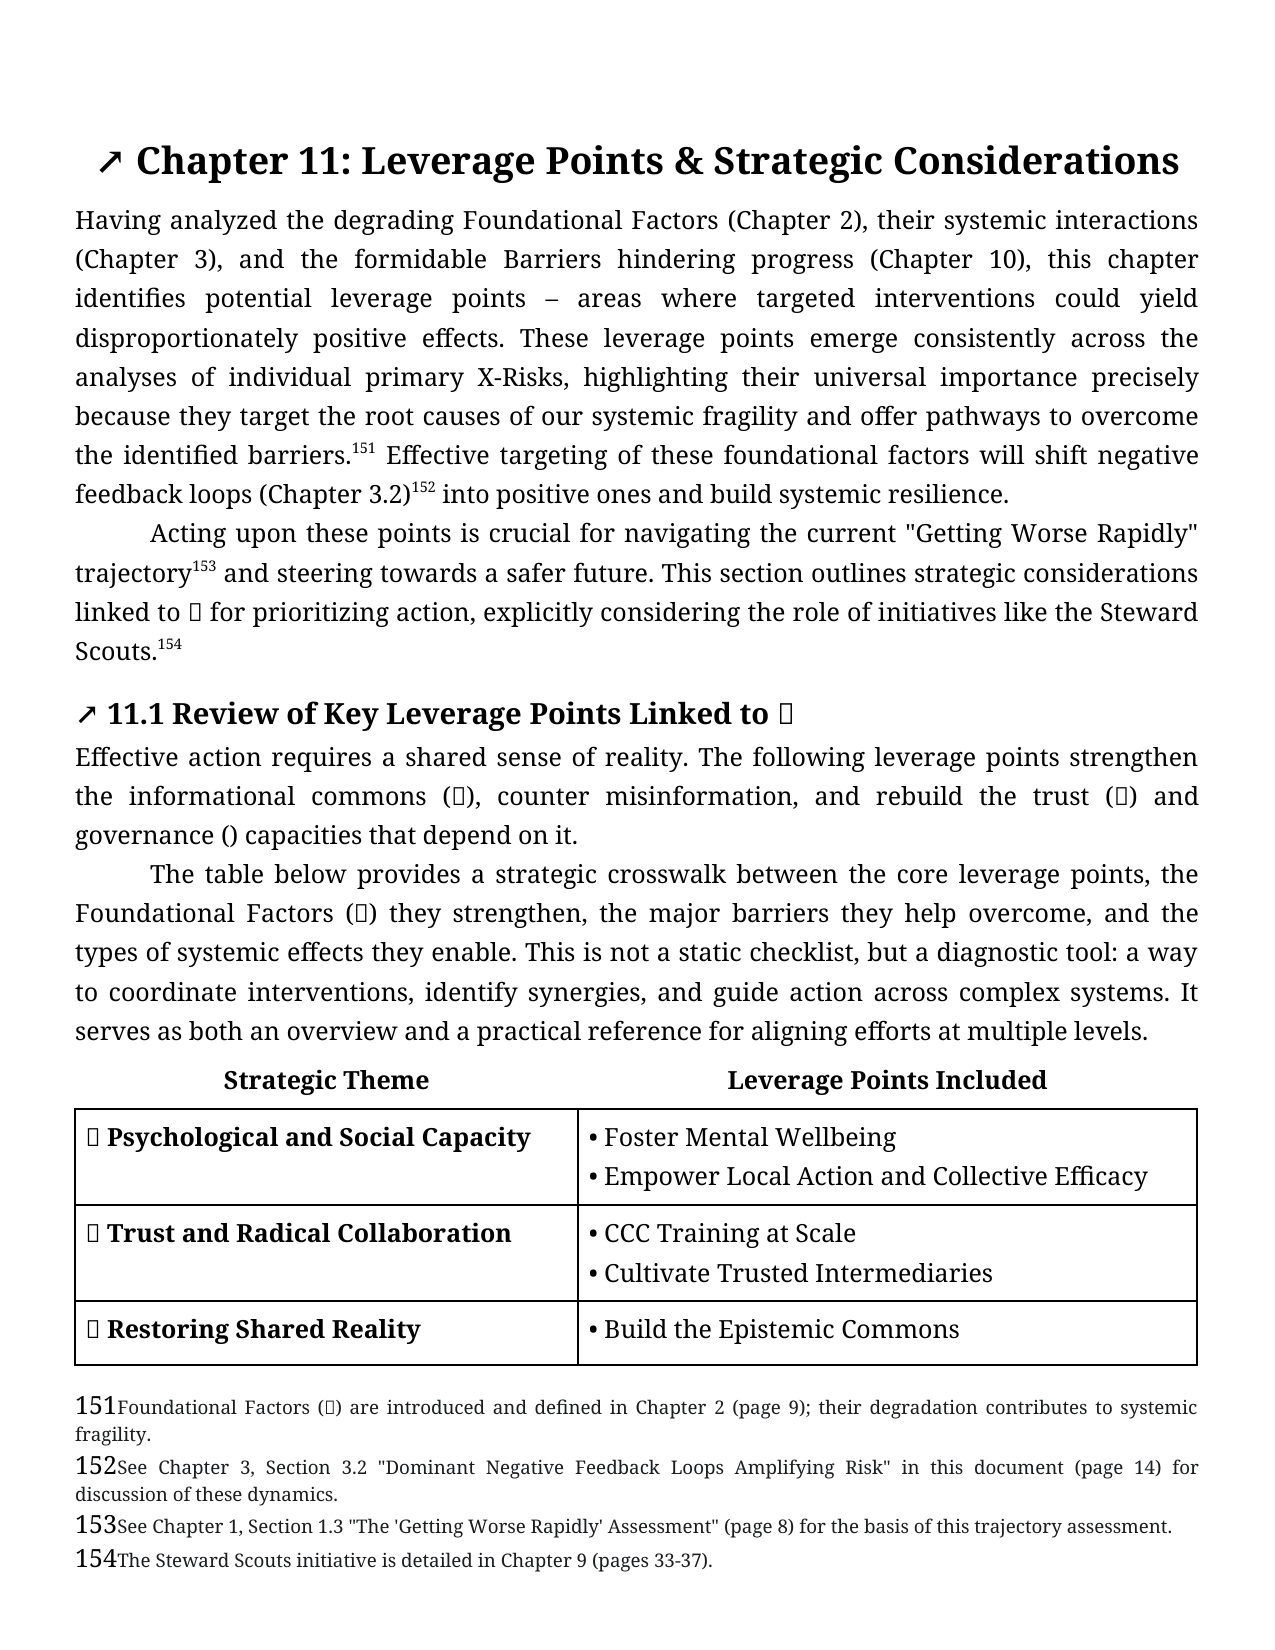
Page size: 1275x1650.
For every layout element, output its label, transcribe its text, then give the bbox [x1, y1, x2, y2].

text Acting upon these points is crucial for navigating the current "Getting Worse Rapidly" trajectory and steering towards a safer future. This section outlines strategic considerations linked to 🧬 for prioritizing action, explicitly considering the role of initiatives like the Steward Scouts. [75, 516, 1200, 668]
text Foundational Factors (🧬) are introduced and defined in Chapter 2 (page 9); their degradation contributes to systemic fragility. [75, 1388, 1200, 1447]
subtitle ↗️ 11.1 Review of Key Leverage Points Linked to 🧬 [75, 693, 1200, 733]
table_cell 🧠 Psychological and Social Capacity [76, 1110, 577, 1203]
table_cell • Build the Epistemic Commons [579, 1302, 1196, 1363]
text See Chapter 3, Section 3.2 "Dominant Negative Feedback Loops Amplifying Risk" in this document (page 14) for discussion of these dynamics. [75, 1447, 1200, 1507]
text Having analyzed the degrading Foundational Factors (Chapter 2), their systemic interactions (Chapter 3), and the formidable Barriers hindering progress (Chapter 10), this chapter identifies potential leverage points – areas where targeted interventions could yield disproportionately positive effects. These leverage points emerge consistently across the analyses of individual primary X-Risks, highlighting their universal importance precisely because they target the root causes of our systemic fragility and offer pathways to overcome the identified barriers. Effective targeting of these foundational factors will shift negative feedback loops (Chapter 3.2) into positive ones and build systemic resilience. [75, 203, 1200, 511]
table_cell 🤝 Trust and Radical Collaboration [76, 1206, 577, 1300]
text Effective action requires a shared sense of reality. The following leverage points strengthen the informational commons (📀), counter misinformation, and rebuild the trust (🤝) and governance (🏛️) capacities that depend on it. [75, 739, 1200, 852]
table_cell • Foster Mental Wellbeing • Empower Local Action and Collective Efficacy [579, 1110, 1196, 1203]
text See Chapter 1, Section 1.3 "The 'Getting Worse Rapidly' Assessment" (page 8) for the basis of this trajectory assessment. [75, 1507, 1200, 1541]
text The Steward Scouts initiative is detailed in Chapter 9 (pages 33-37). [75, 1541, 1200, 1575]
table_header Leverage Points Included [578, 1053, 1197, 1107]
table_header Strategic Theme [75, 1053, 578, 1107]
text The table below provides a strategic crosswalk between the core leverage points, the Foundational Factors (🧬) they strengthen, the major barriers they help overcome, and the types of systemic effects they enable. This is not a static checklist, but a diagnostic tool: a way to coordinate interventions, identify synergies, and guide action across complex systems. It serves as both an overview and a practical reference for aligning efforts at multiple levels. [75, 857, 1200, 1047]
subtitle ↗️ Chapter 11: Leverage Points & Strategic Considerations [75, 134, 1200, 185]
table_cell • CCC Training at Scale • Cultivate Trusted Intermediaries [579, 1206, 1196, 1300]
table_cell 📀 Restoring Shared Reality [76, 1302, 577, 1363]
